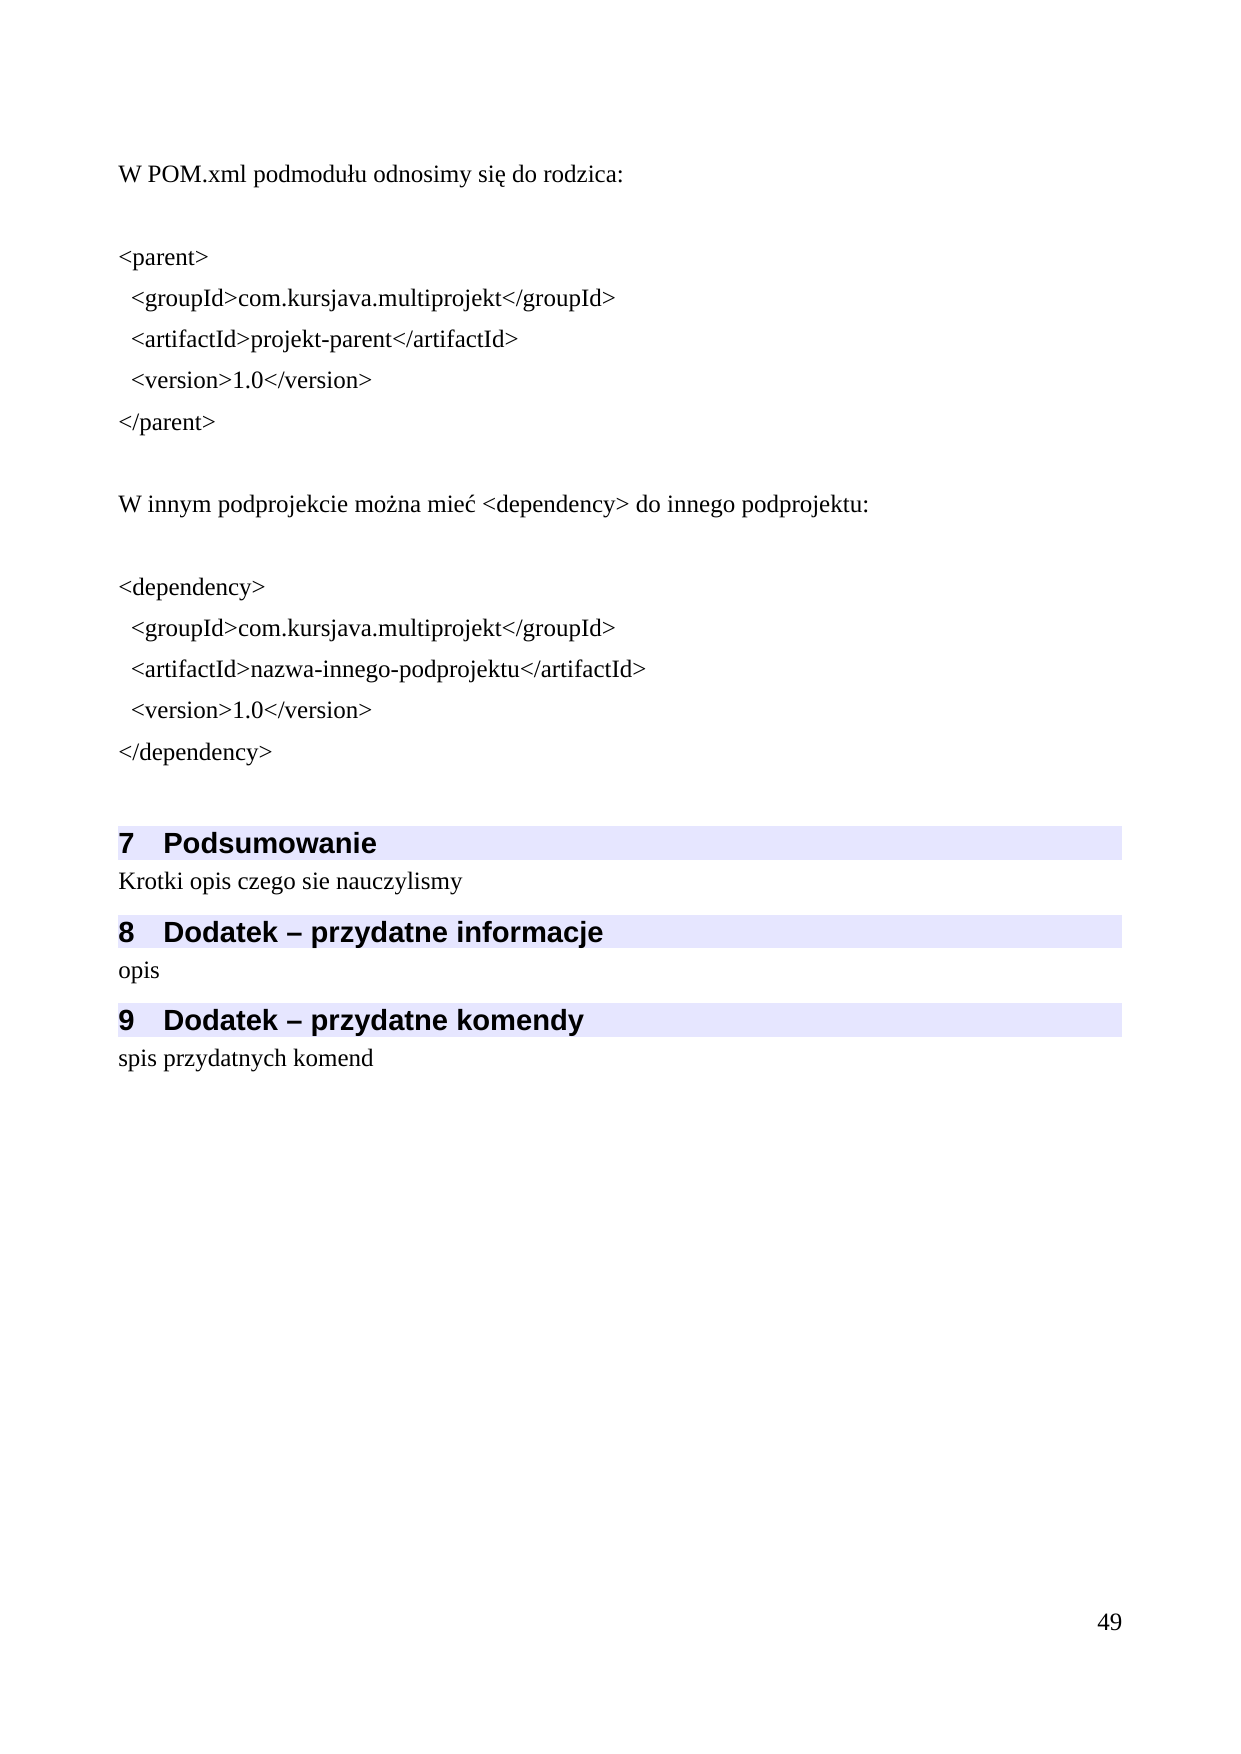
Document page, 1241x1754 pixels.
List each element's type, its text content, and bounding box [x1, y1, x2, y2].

text <artifactId>nazwa-innego-podprojektu</artifactId> [118, 654, 1122, 683]
text opis [118, 955, 1122, 983]
text W innym podprojekcie można mieć <dependency> do innego podprojektu: [118, 489, 1122, 518]
text W POM.xml podmodułu odnosimy się do rodzica: [118, 159, 1122, 188]
text <version>1.0</version> [118, 366, 1122, 394]
subtitle Dodatek – przydatne informacje [118, 915, 1122, 948]
subtitle Podsumowanie [118, 826, 1122, 860]
text <dependency> [118, 572, 1122, 601]
text <version>1.0</version> [118, 696, 1122, 724]
text <artifactId>projekt-parent</artifactId> [118, 324, 1122, 353]
text spis przydatnych komend [118, 1043, 1122, 1072]
text Krotki opis czego sie nauczylismy [118, 866, 1122, 895]
text </dependency> [118, 737, 1122, 766]
text </parent> [118, 407, 1122, 436]
text <groupId>com.kursjava.multiprojekt</groupId> [118, 613, 1122, 642]
text <parent> [118, 242, 1122, 271]
text <groupId>com.kursjava.multiprojekt</groupId> [118, 283, 1122, 312]
subtitle Dodatek – przydatne komendy [118, 1003, 1122, 1037]
